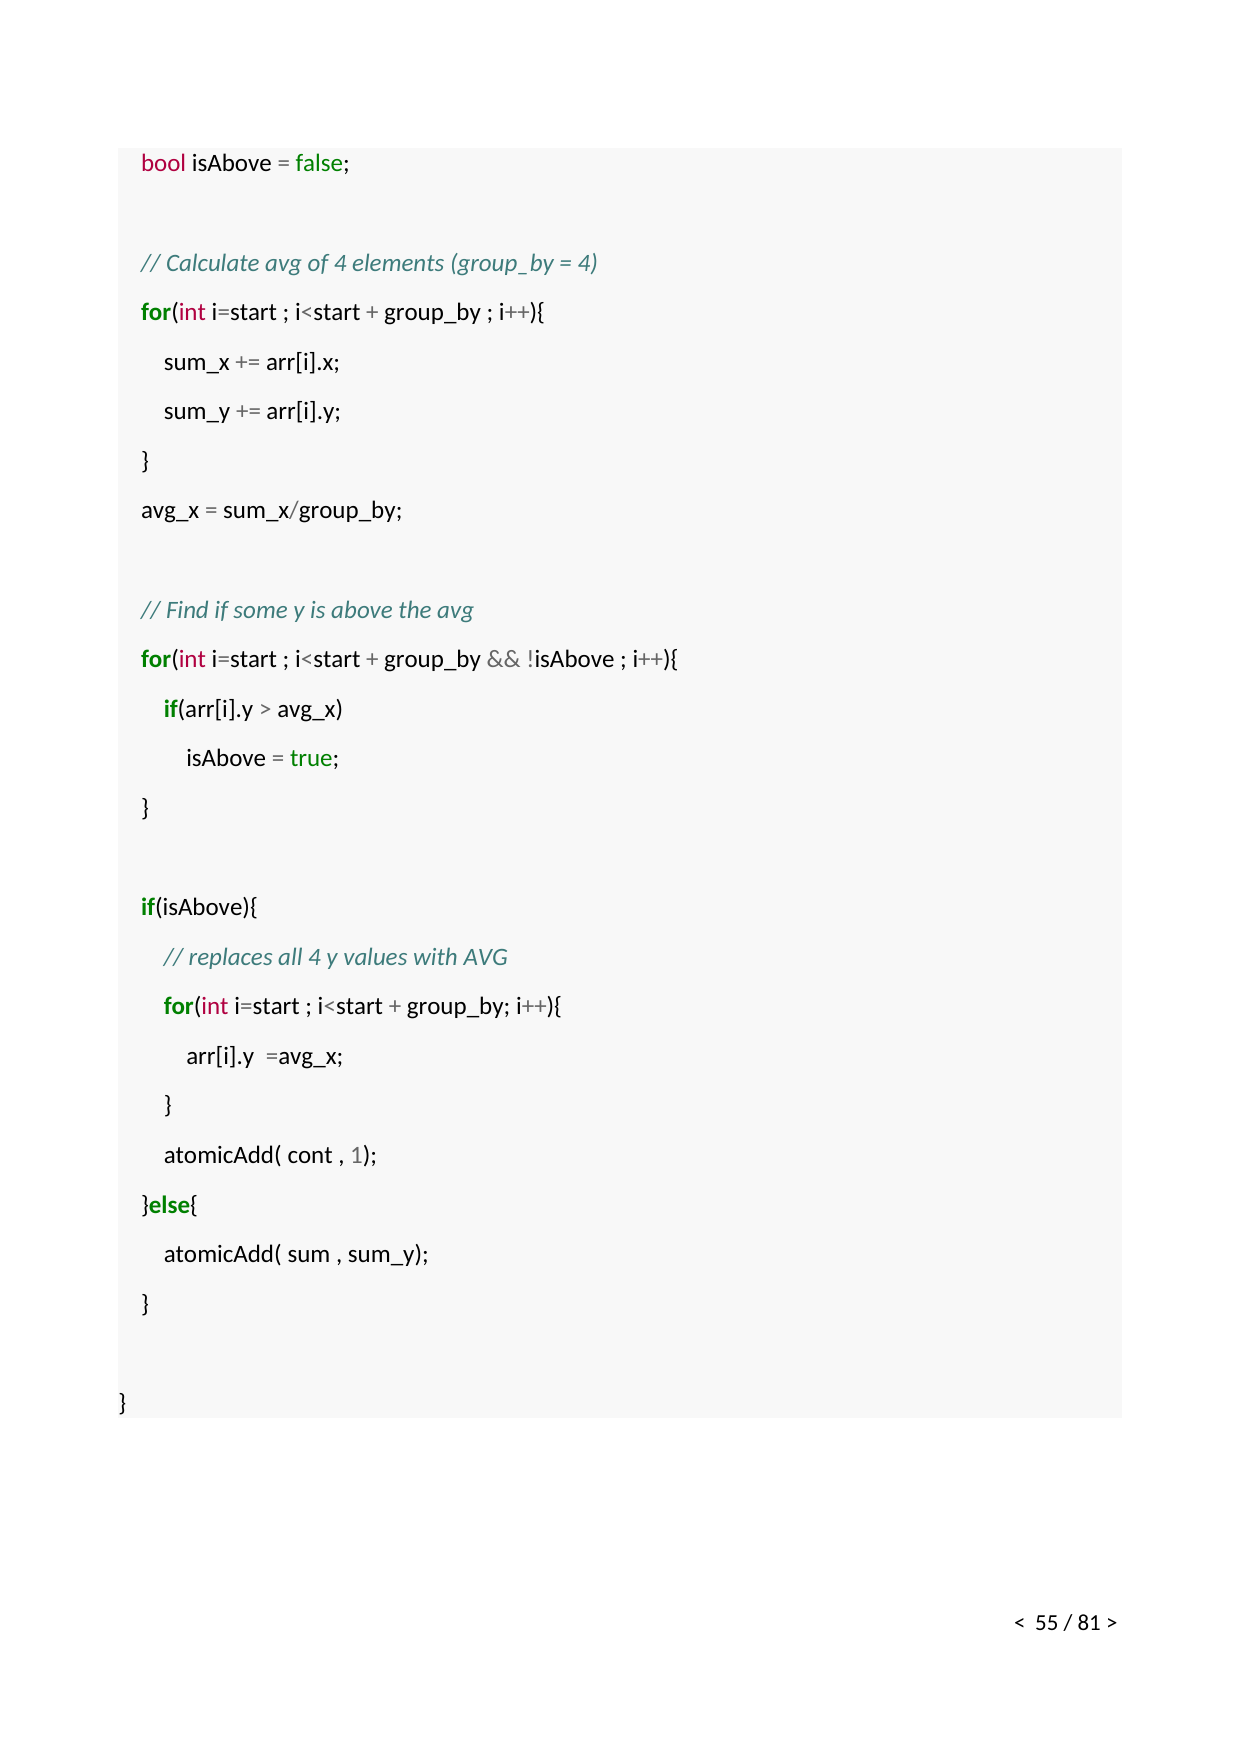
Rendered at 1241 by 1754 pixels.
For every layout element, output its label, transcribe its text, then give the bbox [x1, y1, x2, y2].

text atomicAdd( cont , 1); [118, 1139, 1122, 1170]
text sum_x += arr[i].x; [118, 346, 1122, 376]
text } [118, 1387, 1122, 1418]
text if(arr[i].y > avg_x) [118, 693, 1122, 723]
text if(isAbove){ [118, 891, 1122, 922]
text } [118, 445, 1122, 476]
text // Calculate avg of 4 elements (group_by = 4) [118, 247, 1122, 277]
text // replaces all 4 y values with AVG [118, 941, 1122, 971]
text for(int i=start ; i<start + group_by && !isAbove ; i++){ [118, 643, 1122, 674]
text // Find if some y is above the avg [118, 594, 1122, 624]
text for(int i=start ; i<start + group_by; i++){ [118, 991, 1122, 1021]
text sum_y += arr[i].y; [118, 396, 1122, 426]
text avg_x = sum_x/group_by; [118, 495, 1122, 525]
text isAbove = true; [118, 743, 1122, 773]
text for(int i=start ; i<start + group_by ; i++){ [118, 296, 1122, 327]
text bool isAbove = false; [118, 148, 1122, 178]
text } [118, 1090, 1122, 1120]
text } [118, 792, 1122, 823]
text }else{ [118, 1189, 1122, 1219]
text arr[i].y =avg_x; [118, 1040, 1122, 1071]
text atomicAdd( sum , sum_y); [118, 1238, 1122, 1269]
text } [118, 1288, 1122, 1318]
